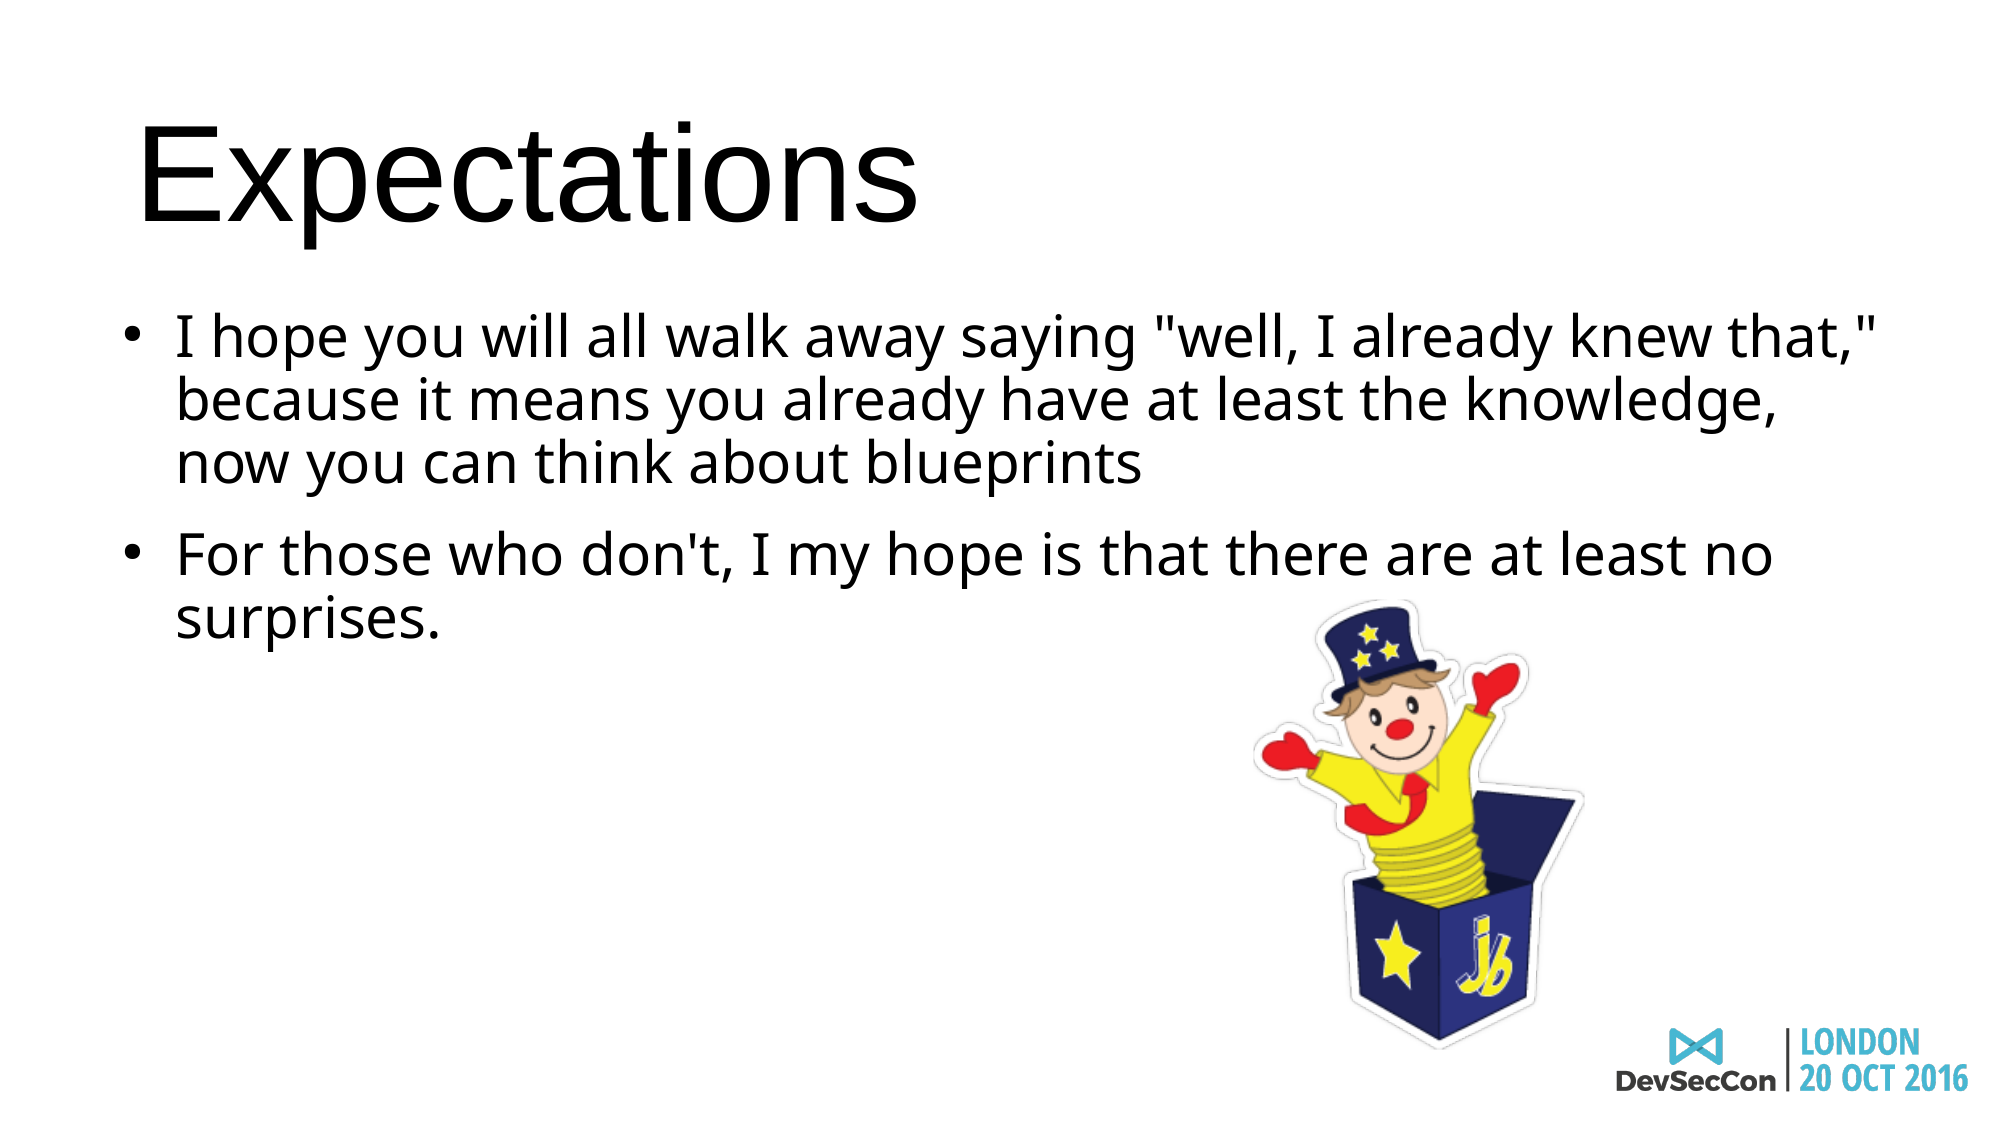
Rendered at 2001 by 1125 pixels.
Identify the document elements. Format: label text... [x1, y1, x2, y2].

list I hope you will all walk away saying "well, I already knew that," because it means you already have at least the knowledge, now you can think about blueprints For those who don't, I my hope is that there are at least no surprises. [89, 299, 1910, 1014]
title [89, 59, 1910, 278]
picture [1609, 1014, 1979, 1105]
picture [1253, 599, 1585, 1051]
text_box Expectations [120, 90, 938, 259]
